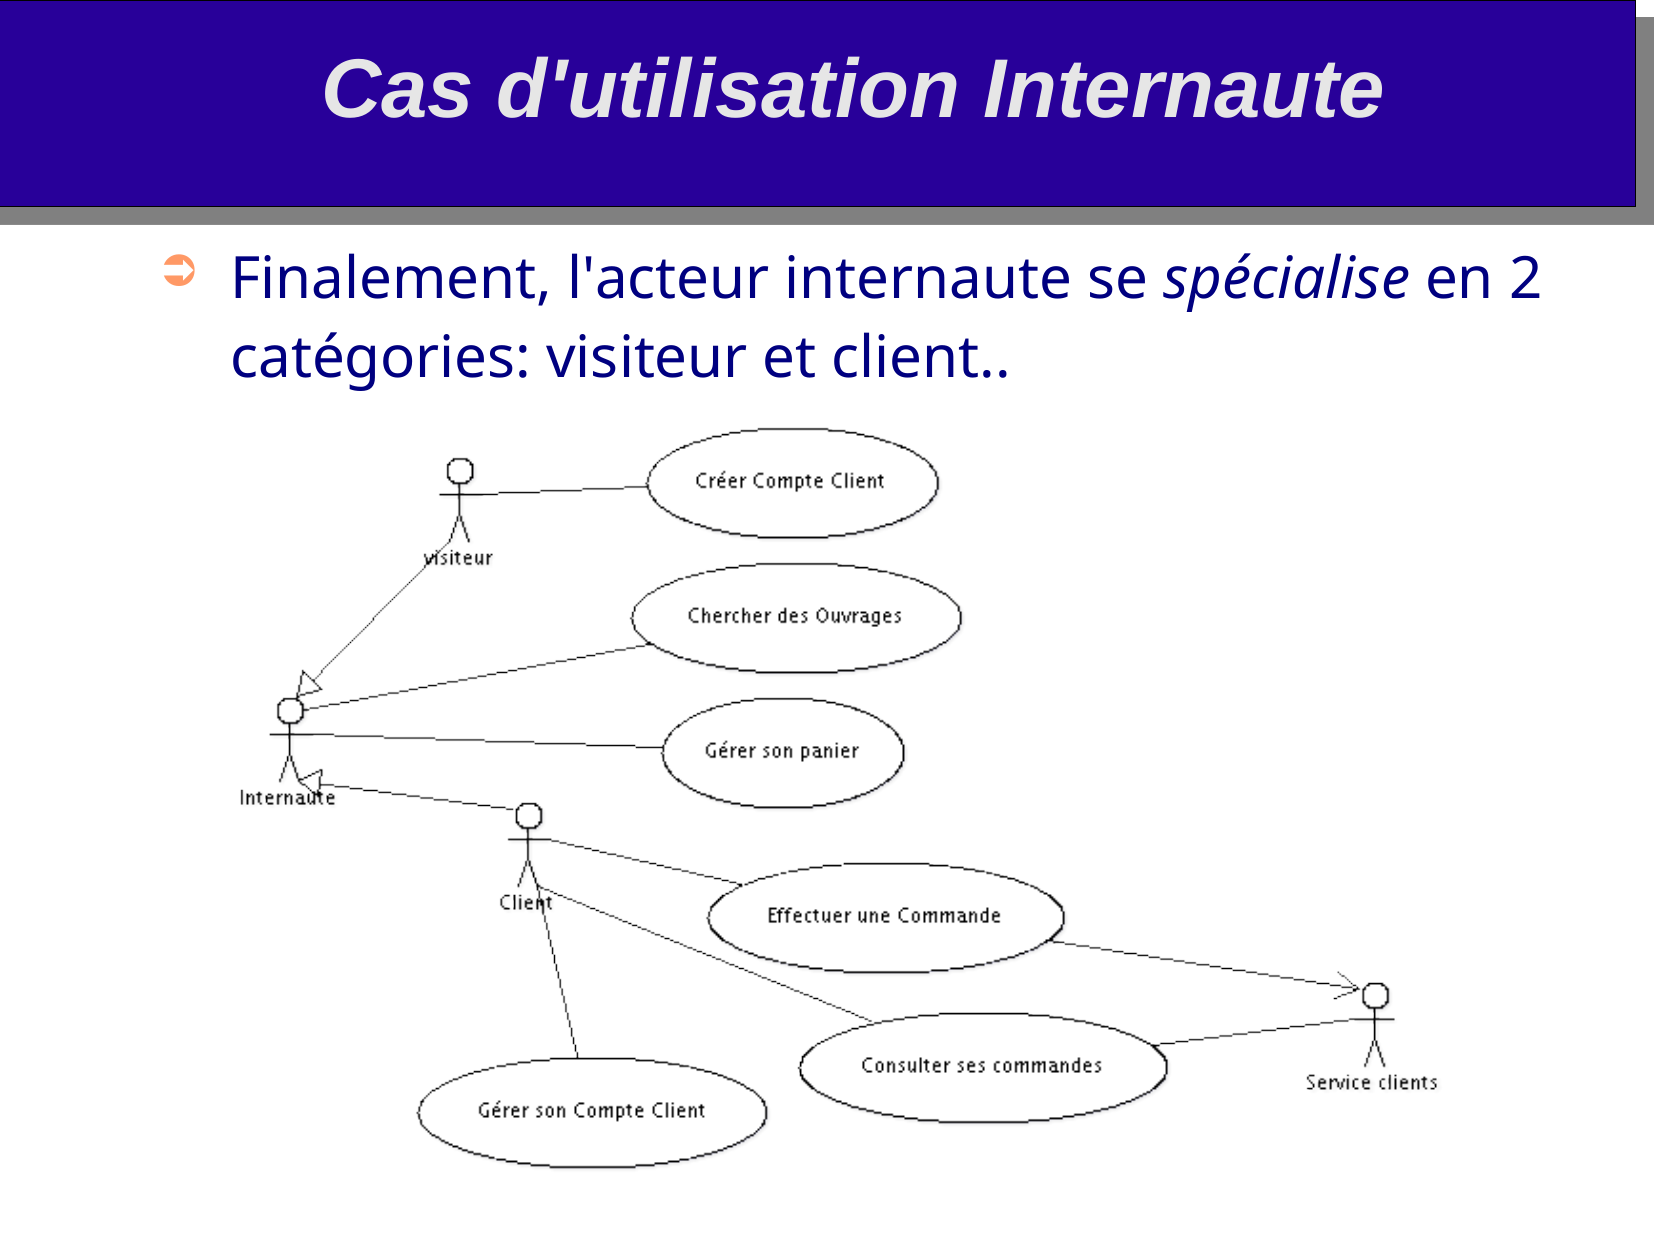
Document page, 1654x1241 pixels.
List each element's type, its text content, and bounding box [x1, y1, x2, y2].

list Finalement, l'acteur internaute se spécialise en 2 catégories: visiteur et client.. [147, 236, 1613, 374]
title Cas d'utilisation Internaute [147, 0, 1560, 178]
picture [226, 419, 1456, 1176]
